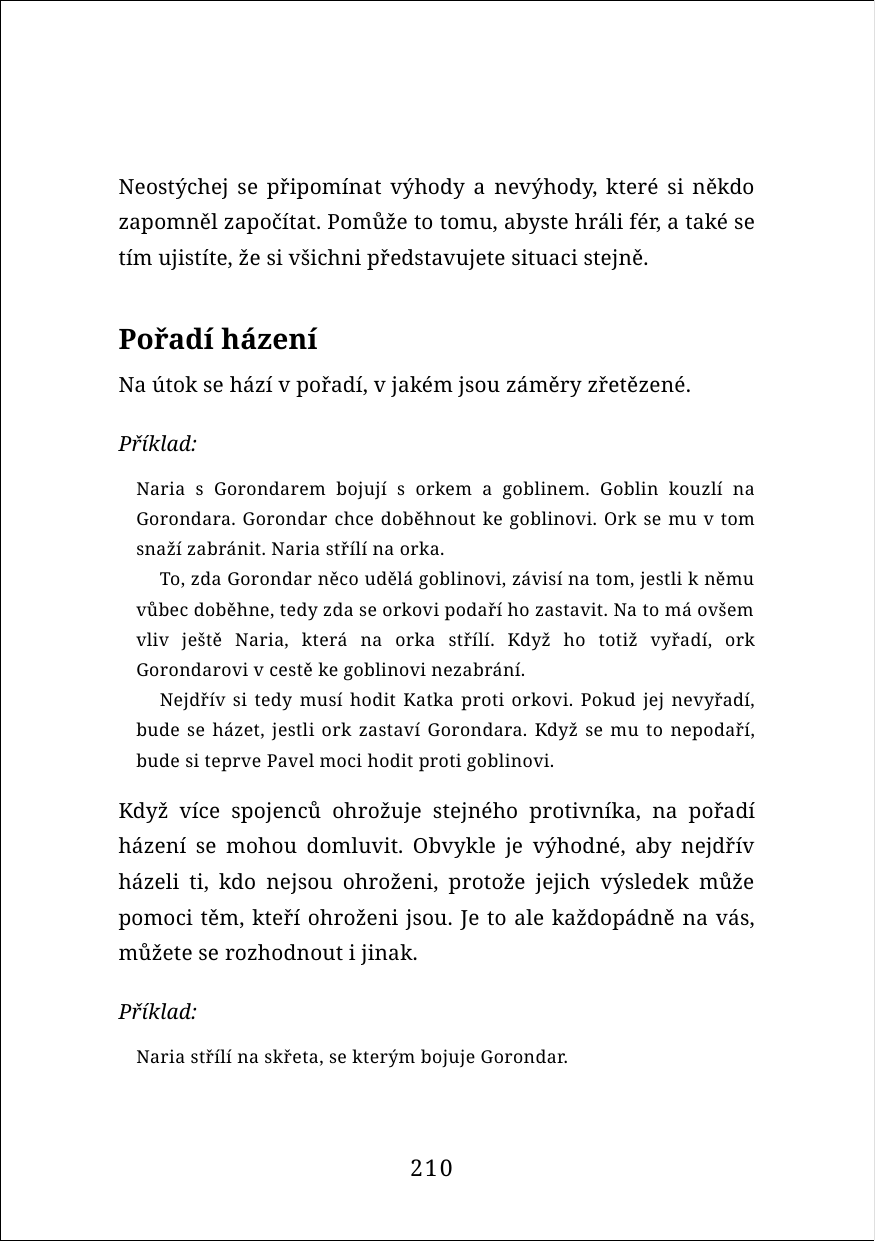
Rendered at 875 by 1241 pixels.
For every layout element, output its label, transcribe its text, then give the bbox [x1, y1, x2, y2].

text Na útok se hází v pořadí, v jakém jsou záměry zřetězené. [118, 370, 756, 398]
text Naria s Gorondarem bojují s orkem a goblinem. Goblin kouzlí na Gorondara. Gorondar chce doběhnout ke goblinovi. Ork se mu v tom snaží zabránit. Naria střílí na orka. To, zda Gorondar něco udělá goblinovi, závisí na tom, jestli k němu vůbec doběhne, tedy zda se orkovi podaří ho zastavit. Na to má ovšem vliv ještě Naria, která na orka střílí. Když ho totiž vyřadí, ork Gorondarovi v cestě ke goblinovi nezabrání. Nejdřív si tedy musí hodit Katka proti orkovi. Pokud jej nevyřadí, bude se házet, jestli ork zastaví Gorondara. Když se mu to nepodaří, bude si teprve Pavel moci hodit proti goblinovi. [136, 476, 756, 772]
text Neostýchej se připomínat výhody a nevýhody, které si někdo zapomněl započítat. Pomůže to tomu, abyste hráli fér, a také se tím ujistíte, že si všichni představujete situaci stejně. [118, 172, 756, 271]
text Příklad: [118, 997, 756, 1026]
text Když více spojenců ohrožuje stejného protivníka, na pořadí házení se mohou domluvit. Obvykle je výhodné, aby nejdřív házeli ti, kdo nejsou ohroženi, protože jejich výsledek může pomoci těm, kteří ohroženi jsou. Je to ale každopádně na vás, můžete se rozhodnout i jinak. [118, 796, 756, 967]
subtitle Pořadí házení [118, 320, 756, 358]
text Příklad: [118, 429, 756, 457]
text Naria střílí na skřeta, se kterým bojuje Gorondar. [136, 1044, 756, 1069]
